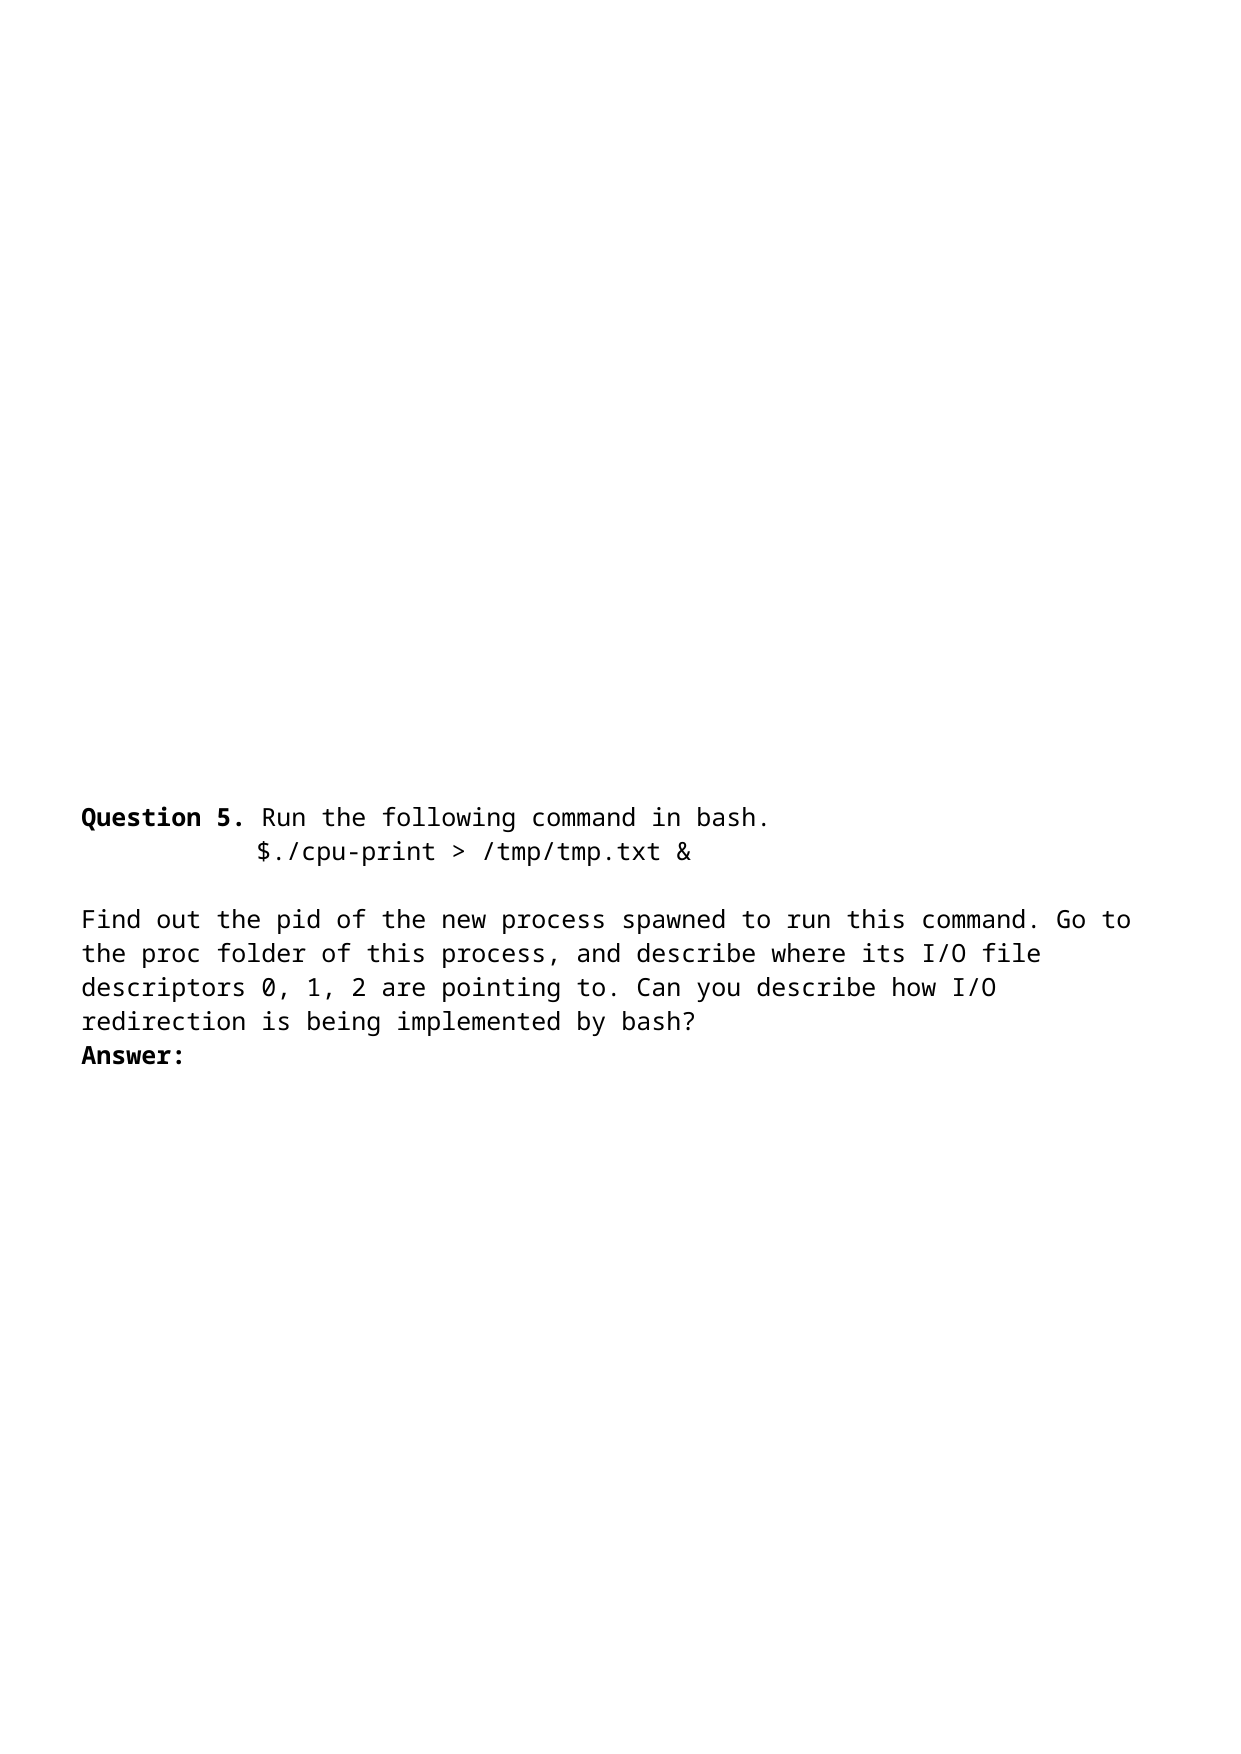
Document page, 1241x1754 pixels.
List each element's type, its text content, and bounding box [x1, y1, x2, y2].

text Question 5. Run the following command in bash. [81, 799, 1159, 833]
text Answer: [81, 1038, 1159, 1072]
text Find out the pid of the new process spawned to run this command. Go to the proc folder of this process, and describe where its I/O file descriptors 0, 1, 2 are pointing to. Can you describe how I/O redirection is being implemented by bash? [81, 902, 1159, 1038]
text $./cpu-print > /tmp/tmp.txt & [81, 833, 1159, 867]
